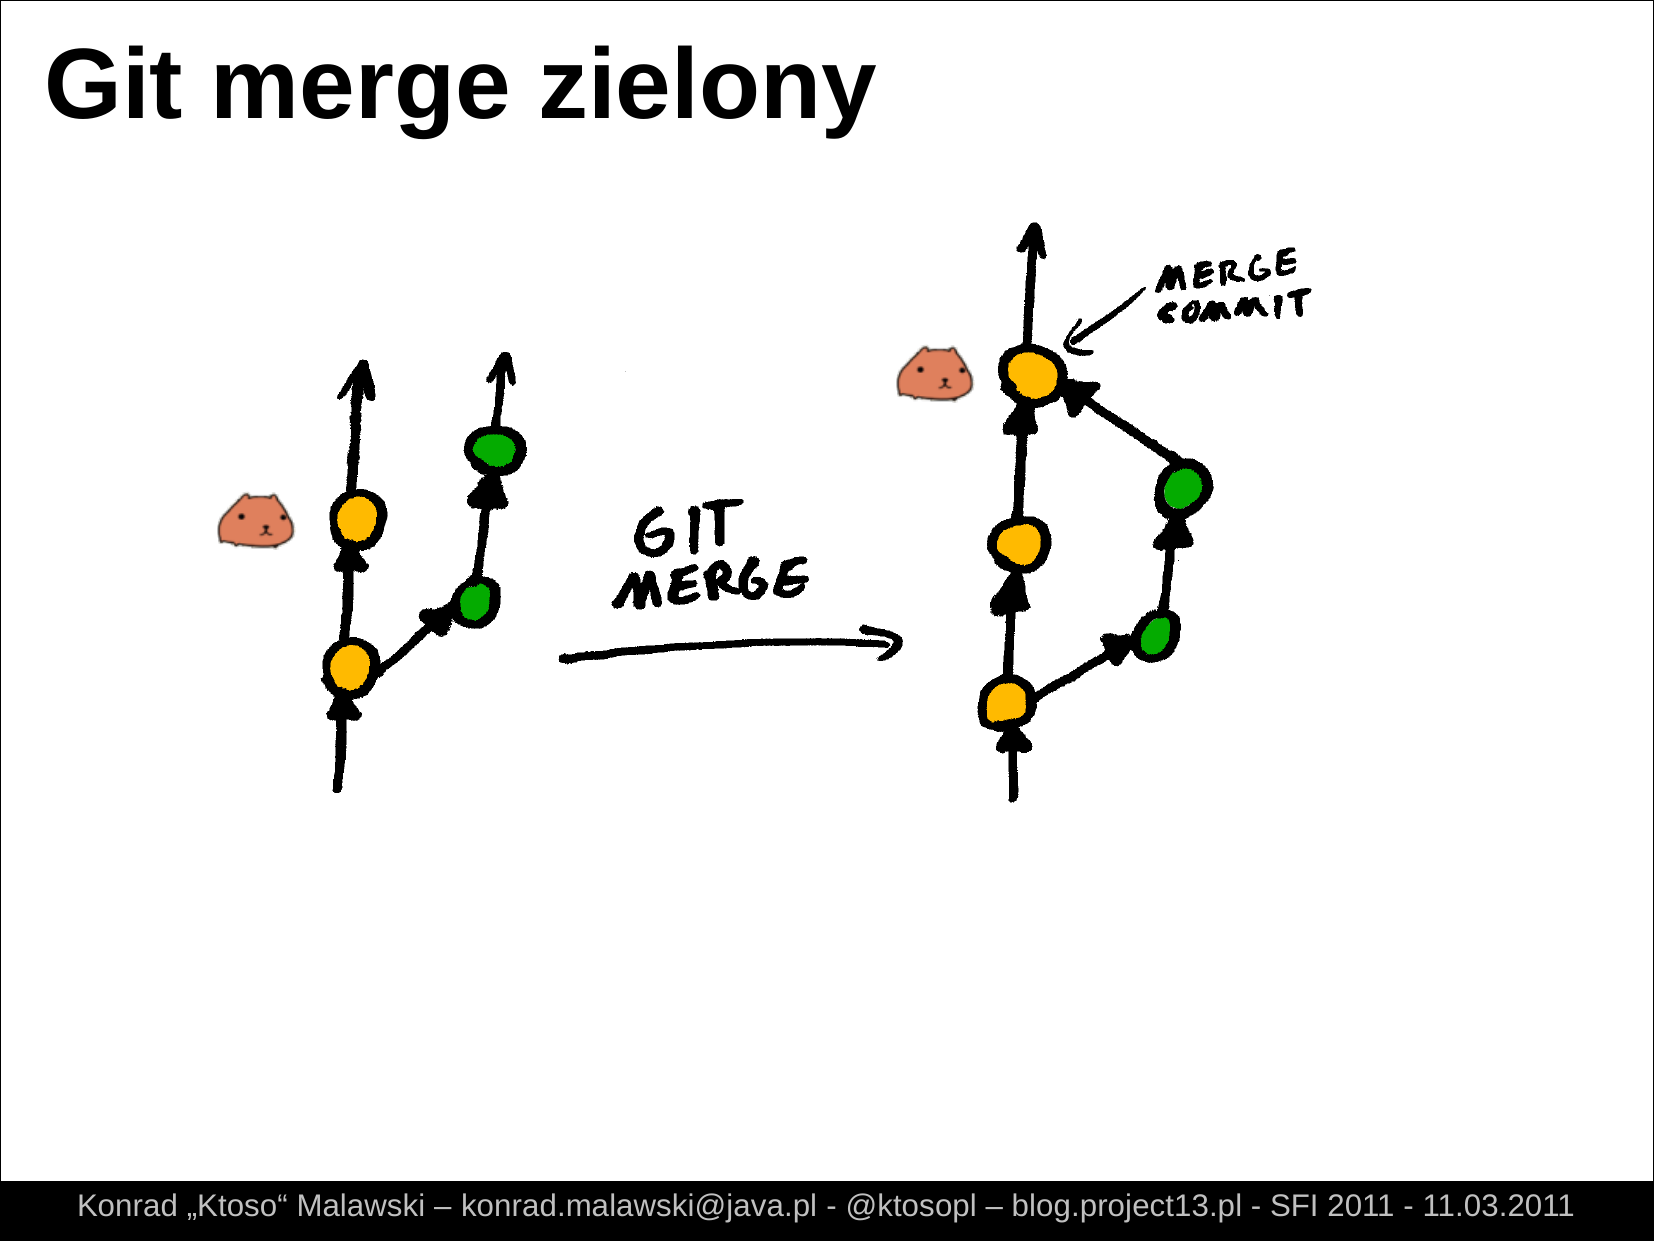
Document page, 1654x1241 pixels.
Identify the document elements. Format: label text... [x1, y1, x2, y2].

picture [217, 121, 1407, 894]
text_box Git merge zielony [29, 21, 1595, 148]
text_box Konrad „Ktoso“ Malawski – konrad.malawski@java.pl - @ktosopl – blog.project13.pl - SFI 2011 - 11.03.2011 [0, 1181, 1654, 1238]
